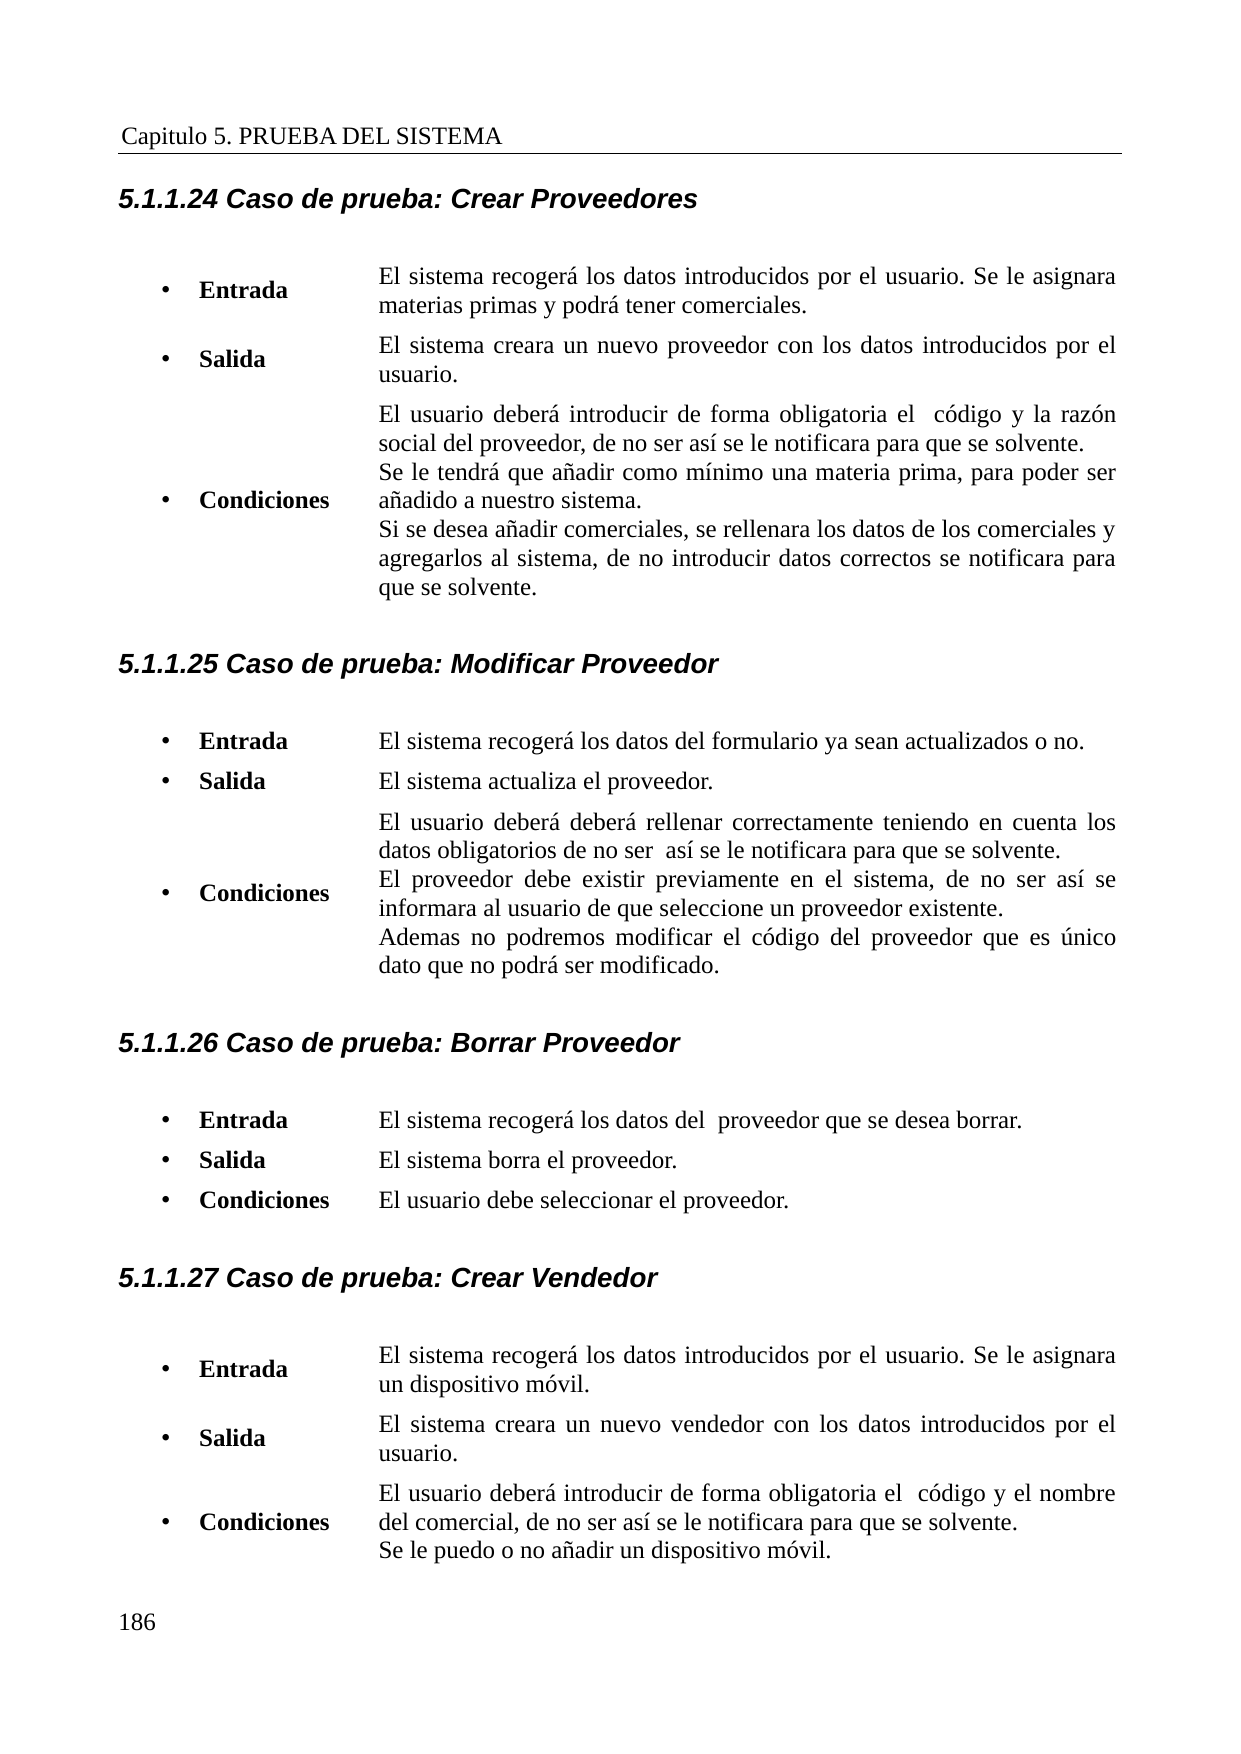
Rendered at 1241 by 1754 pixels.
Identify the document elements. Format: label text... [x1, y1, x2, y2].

table_cell Salida [118, 1403, 373, 1472]
table_header Entrada [118, 720, 373, 761]
table_cell El usuario deberá introducir de forma obligatoria el código y la razón social del proveedor, de no ser así se le notificara para que se solvente. Se le tendrá que añadir como mínimo una materia prima, para poder ser añadido a nuestro sistema. Si se desea añadir comerciales, se rellenara los datos de los comerciales y agregarlos al sistema, de no introducir datos correctos se notificara para que se solvente. [373, 393, 1123, 606]
subtitle 5.1.1.26 Caso de prueba: Borrar Proveedor [118, 1026, 1122, 1058]
table_cell Condiciones [118, 1180, 373, 1220]
table_cell El sistema creara un nuevo proveedor con los datos introducidos por el usuario. [373, 324, 1123, 393]
table_header El sistema recogerá los datos del formulario ya sean actualizados o no. [373, 720, 1123, 761]
table_cell Salida [118, 324, 373, 393]
table_header Entrada [118, 1099, 373, 1139]
table_cell El sistema actualiza el proveedor. [373, 761, 1123, 801]
table_cell Condiciones [118, 393, 373, 606]
table_cell El sistema borra el proveedor. [373, 1139, 1123, 1179]
table_header El sistema recogerá los datos del proveedor que se desea borrar. [373, 1099, 1123, 1139]
table_cell Salida [118, 1139, 373, 1179]
table_cell El usuario deberá introducir de forma obligatoria el código y el nombre del comercial, de no ser así se le notificara para que se solvente. Se le puedo o no añadir un dispositivo móvil. [373, 1472, 1123, 1570]
subtitle 5.1.1.27 Caso de prueba: Crear Vendedor [118, 1261, 1122, 1293]
subtitle 5.1.1.25 Caso de prueba: Modificar Proveedor [118, 647, 1122, 679]
table_header El sistema recogerá los datos introducidos por el usuario. Se le asignara materias primas y podrá tener comerciales. [373, 255, 1123, 324]
table_header Entrada [118, 255, 373, 324]
subtitle 5.1.1.24 Caso de prueba: Crear Proveedores [118, 182, 1122, 214]
table_cell El usuario deberá deberá rellenar correctamente teniendo en cuenta los datos obligatorios de no ser así se le notificara para que se solvente. El proveedor debe existir previamente en el sistema, de no ser así se informara al usuario de que seleccione un proveedor existente. Ademas no podremos modificar el código del proveedor que es único dato que no podrá ser modificado. [373, 801, 1123, 985]
table_header El sistema recogerá los datos introducidos por el usuario. Se le asignara un dispositivo móvil. [373, 1334, 1123, 1403]
table_cell Salida [118, 761, 373, 801]
table_cell Condiciones [118, 1472, 373, 1570]
table_cell Condiciones [118, 801, 373, 985]
table_header Entrada [118, 1334, 373, 1403]
table_cell El usuario debe seleccionar el proveedor. [373, 1180, 1123, 1220]
table_cell El sistema creara un nuevo vendedor con los datos introducidos por el usuario. [373, 1403, 1123, 1472]
